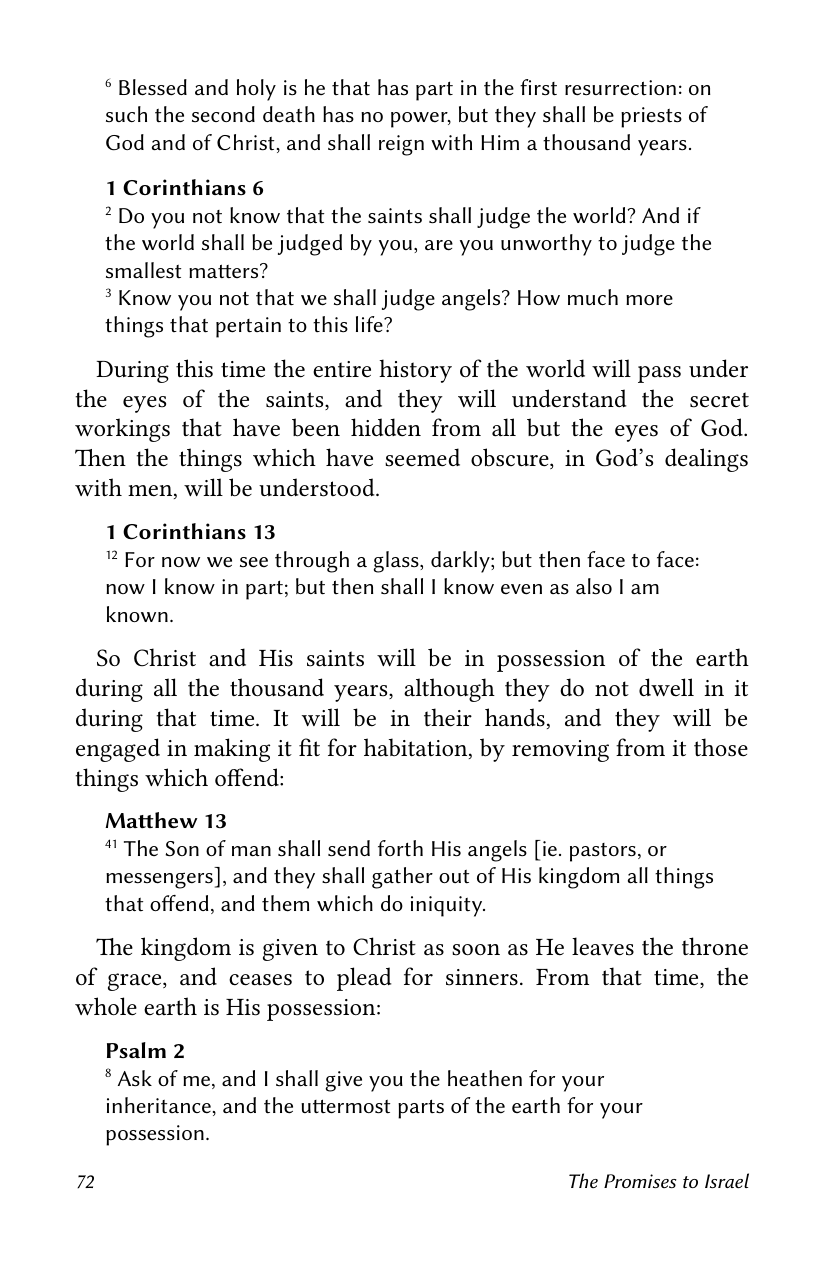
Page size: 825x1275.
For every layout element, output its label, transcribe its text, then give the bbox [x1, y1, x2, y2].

text 2 Do you not know that the saints shall judge the world? And if the world shall be judged by you, are you unworthy to judge the smallest matters? [105, 203, 720, 284]
text 8 Ask of me, and I shall give you the heathen for your inheritance, and the uttermost parts of the earth for your possession. [105, 1066, 720, 1146]
text 1 Corinthians 13 [105, 519, 750, 545]
text 12 For now we see through a glass, darkly; but then face to face: now I know in part; but then shall I know even as also I am known. [105, 547, 720, 628]
text During this time the entire history of the world will pass under the eyes of the saints, and they will understand the secret workings that have been hidden from all but the eyes of God. Then the things which have seemed obscure, in God’s dealings with men, will be understood. [75, 355, 750, 503]
text Matthew 13 [105, 808, 750, 834]
text Psalm 2 [105, 1038, 750, 1064]
text 41 The Son of man shall send forth His angels [ie. pastors, or messengers], and they shall gather out of His kingdom all things that offend, and them which do iniquity. [105, 836, 720, 917]
text So Christ and His saints will be in possession of the earth during all the thousand years, although they do not dwell in it during that time. It will be in their hands, and they will be engaged in making it fit for habitation, by removing from it those things which offend: [75, 644, 750, 792]
text 6 Blessed and holy is he that has part in the first resurrection: on such the second death has no power, but they shall be priests of God and of Christ, and shall reign with Him a thousand years. [105, 75, 720, 156]
text 1 Corinthians 6 [105, 175, 750, 201]
text The kingdom is given to Christ as soon as He leaves the throne of grace, and ceases to plead for sinners. From that time, the whole earth is His possession: [75, 933, 750, 1022]
text 3 Know you not that we shall judge angels? How much more things that pertain to this life? [105, 285, 720, 338]
